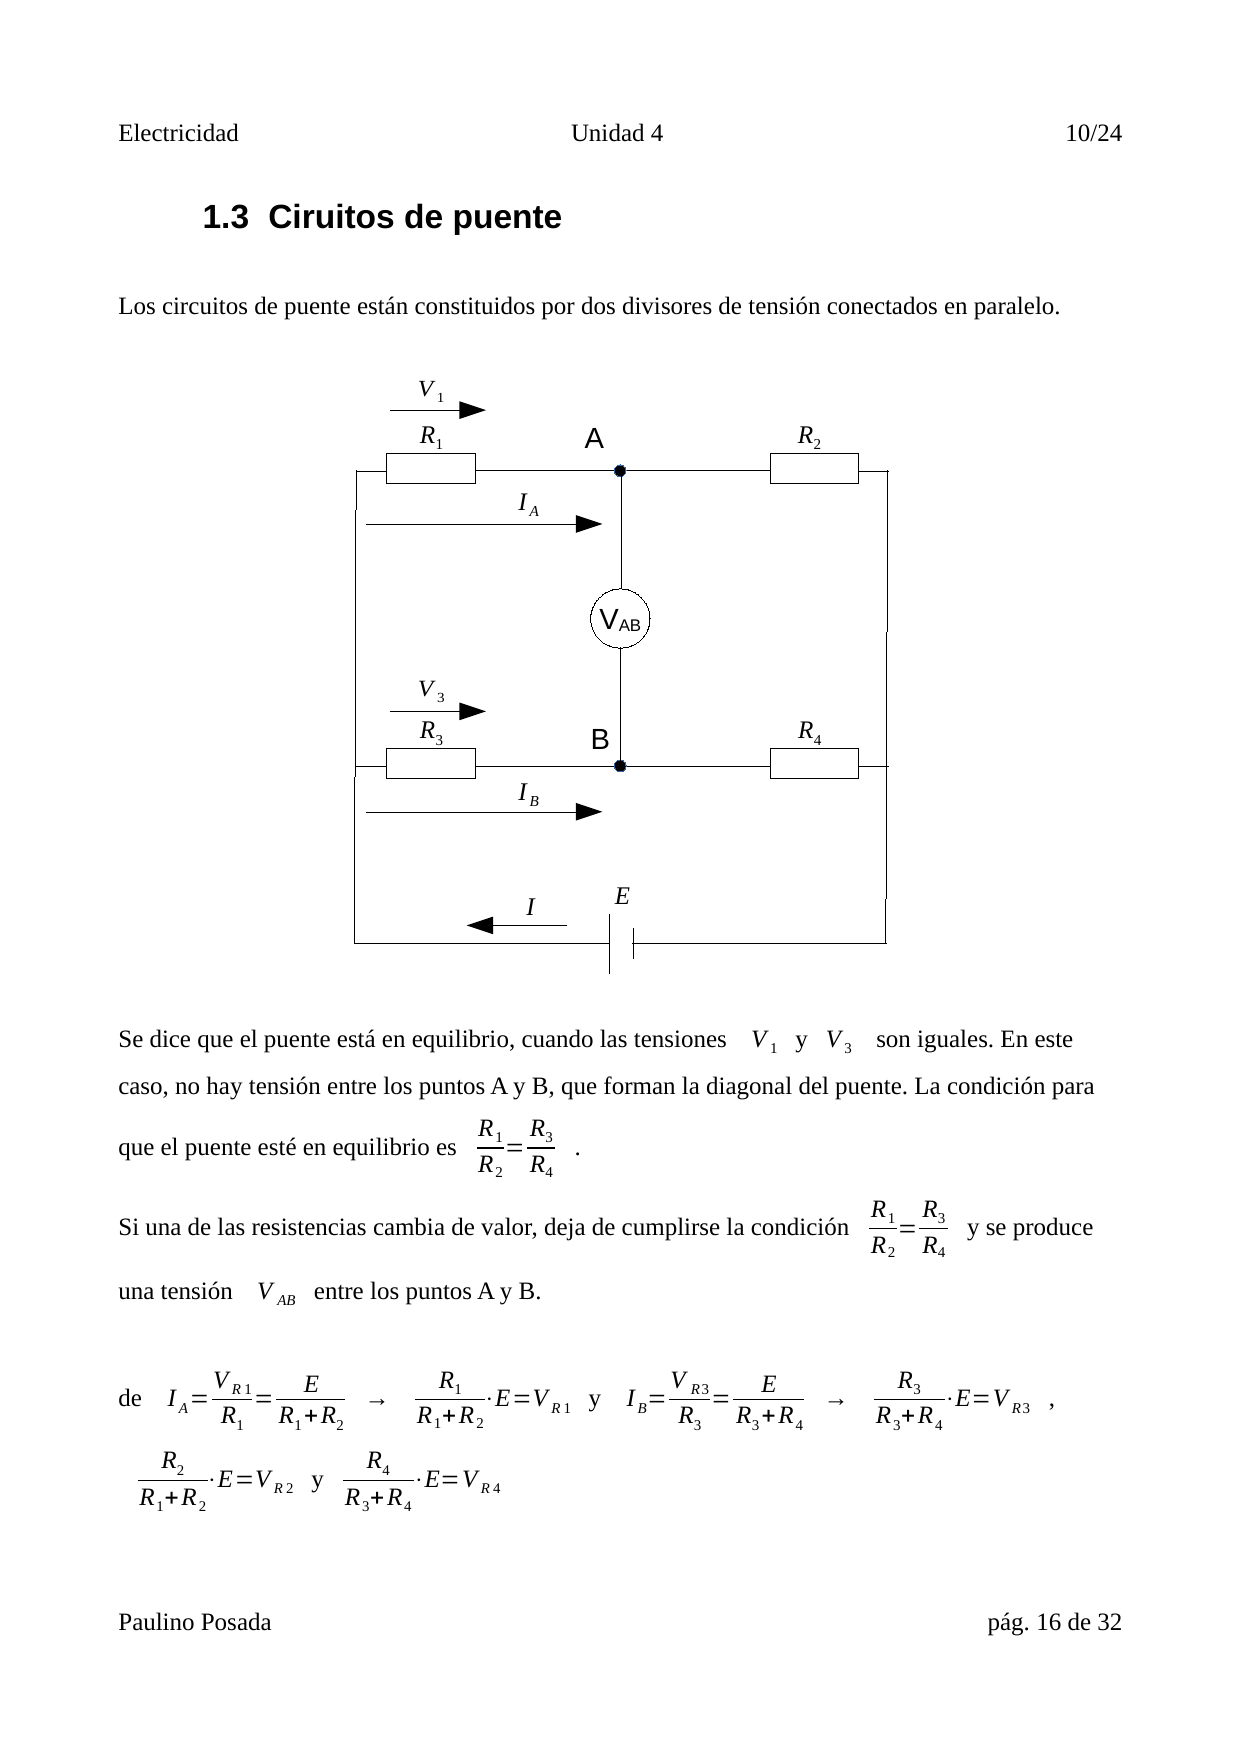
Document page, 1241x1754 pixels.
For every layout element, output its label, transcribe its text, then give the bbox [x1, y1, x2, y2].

text Se dice que el puente está en equilibrio, cuando las tensiones y son iguales. En este caso, no hay tensión entre los puntos A y B, que forman la diagonal del puente. La condición para que el puente esté en equilibrio es. [118, 1024, 1122, 1181]
text Si una de las resistencias cambia de valor, deja de cumplirse la condicióny se produce una tensión entre los puntos A y B. [118, 1195, 1122, 1309]
text de → y → , [118, 1366, 1122, 1433]
text Los circuitos de puente están constituidos por dos divisores de tensión conectados en paralelo. [118, 291, 1122, 320]
subtitle Ciruitos de puente [193, 197, 1122, 236]
text y [118, 1447, 1122, 1514]
